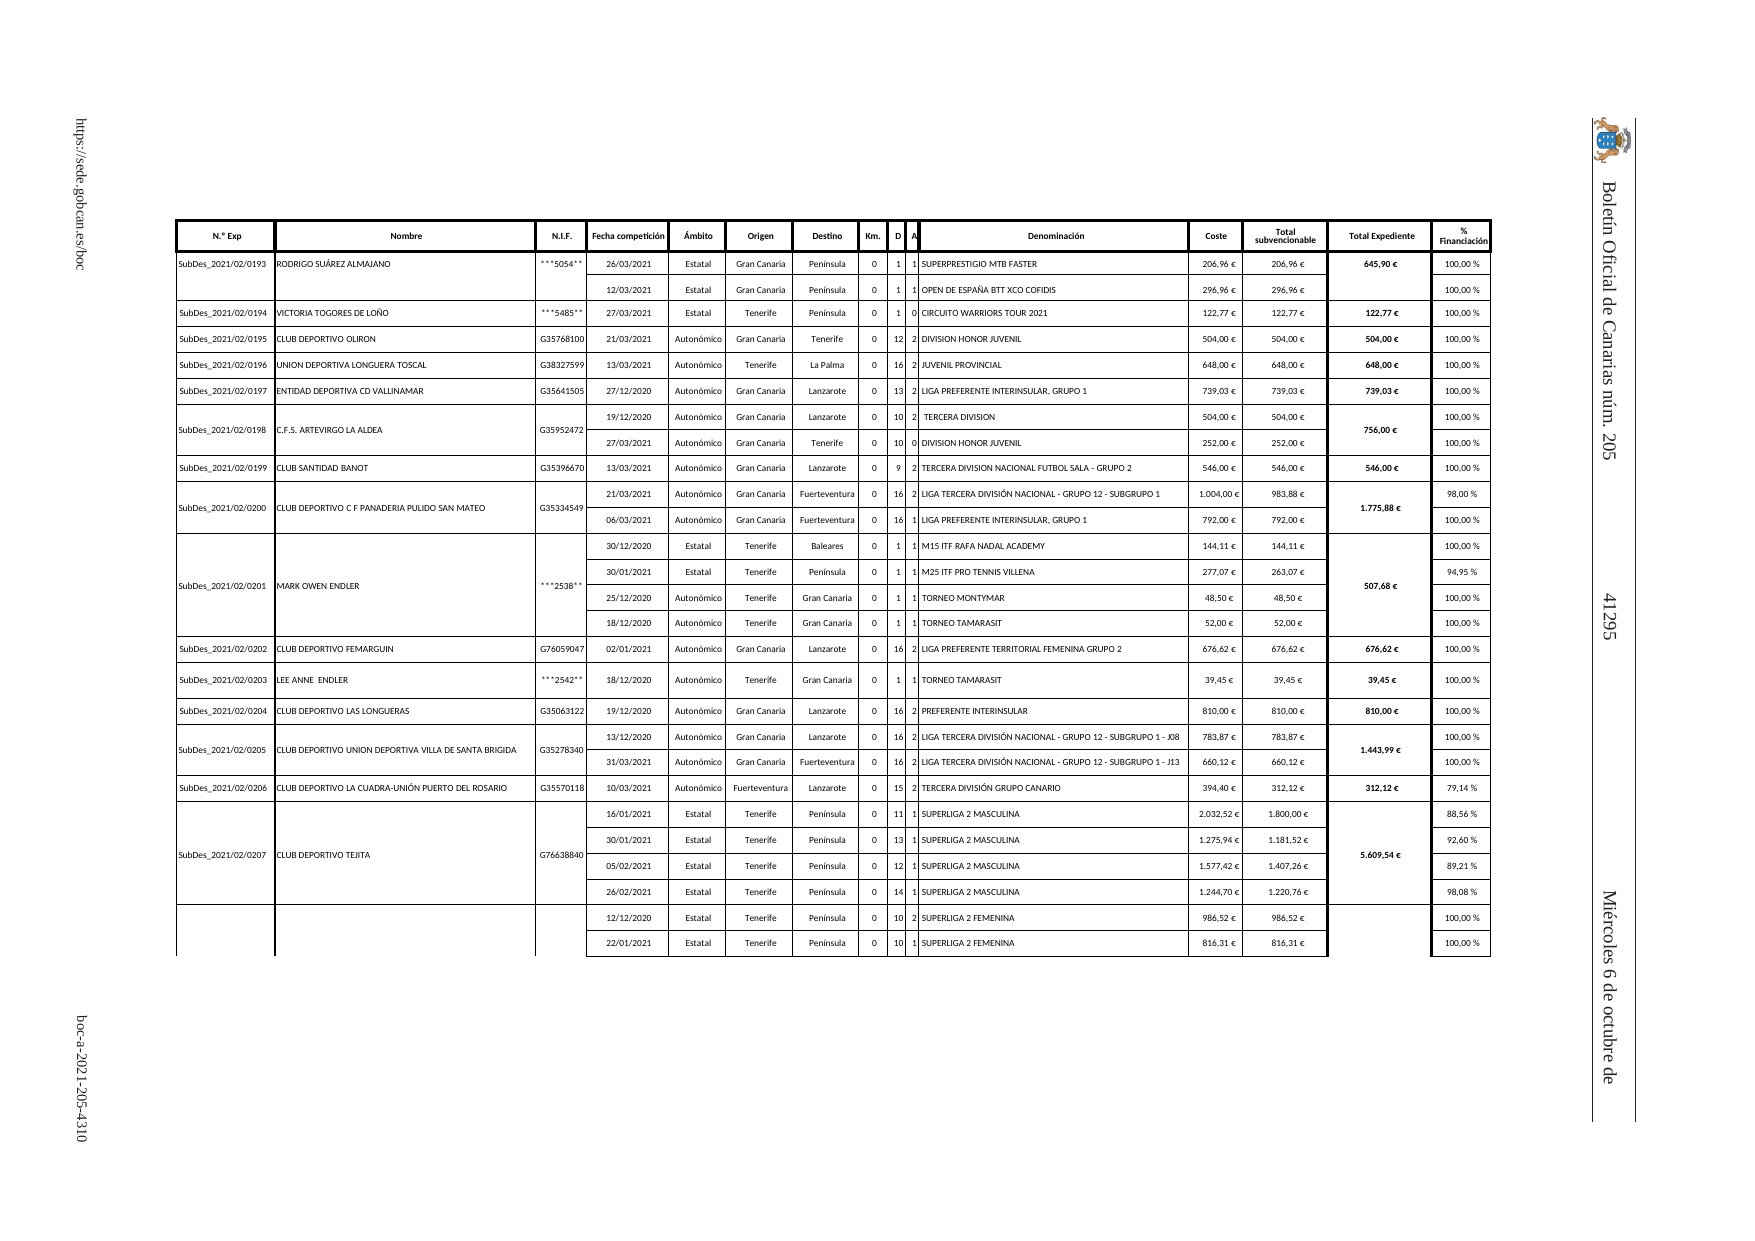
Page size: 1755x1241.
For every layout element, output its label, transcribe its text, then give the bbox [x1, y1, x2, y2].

table_cell 27/03/2021 [587, 301, 668, 326]
table_cell CLUB DEPORTIVO LA CUADRA-UNIÓN PUERTO DEL ROSARIO [276, 776, 535, 801]
table_cell 1 [888, 585, 905, 610]
table_cell 0 [859, 776, 887, 801]
table_cell [536, 905, 586, 956]
table_header Destino [794, 222, 857, 249]
table_cell Tenerife [726, 931, 792, 956]
table_cell 2 [906, 905, 918, 930]
table_cell 0 [859, 750, 887, 775]
table_cell 31/03/2021 [587, 750, 668, 775]
table_cell 0 [859, 482, 887, 507]
table_cell CLUB DEPORTIVO C F PANADERIA PULIDO SAN MATEO [276, 482, 535, 533]
table_cell 983,88 € [1243, 482, 1326, 507]
table_cell Autonómico [669, 750, 725, 775]
table_cell CLUB DEPORTIVO TEJITA [276, 802, 535, 904]
table_cell SubDes_2021/02/0201 [177, 534, 274, 636]
table_cell Gran Canaria [726, 637, 792, 662]
table_cell 2 [906, 456, 918, 481]
table_cell 39,45 € [1243, 663, 1326, 698]
table_cell ENTIDAD DEPORTIVA CD VALLINAMAR [276, 379, 535, 403]
table_cell 816,31 € [1189, 931, 1242, 956]
table_cell 16 [888, 699, 905, 723]
table_cell MARK OWEN ENDLER [276, 534, 535, 636]
table_cell PREFERENTE INTERINSULAR [919, 699, 1188, 723]
table_cell SUPERPRESTIGIO MTB FASTER [919, 253, 1188, 274]
table_cell 0 [906, 430, 918, 455]
table_cell 0 [906, 301, 918, 326]
table_header A [907, 222, 917, 249]
table_cell 10 [888, 430, 905, 455]
table_cell 100,00 % [1433, 931, 1490, 956]
table_cell Península [793, 275, 858, 300]
table_cell Gran Canaria [726, 253, 792, 274]
table_cell 0 [859, 828, 887, 853]
table_cell 792,00 € [1189, 508, 1242, 533]
table_cell SubDes_2021/02/0206 [177, 776, 274, 801]
table_cell 312,12 € [1243, 776, 1326, 801]
table_cell Tenerife [726, 301, 792, 326]
table_cell 312,12 € [1329, 776, 1430, 801]
table_cell 14 [888, 880, 905, 904]
table_cell 546,00 € [1329, 456, 1430, 481]
table_cell 1.181,52 € [1243, 828, 1326, 853]
table_cell 1.800,00 € [1243, 802, 1326, 827]
table_cell 100,00 % [1433, 534, 1490, 558]
table_cell 1 [906, 253, 918, 274]
table_cell 810,00 € [1329, 699, 1430, 723]
table_cell 100,00 % [1433, 905, 1490, 930]
table_header N.º Exp [178, 222, 273, 249]
table_cell CLUB DEPORTIVO UNION DEPORTIVA VILLA DE SANTA BRIGIDA [276, 725, 535, 775]
table_cell G76059047 [536, 637, 586, 662]
table_cell Tenerife [726, 802, 792, 827]
table_cell Lanzarote [793, 776, 858, 801]
table_cell Península [793, 931, 858, 956]
table_header Total Expediente [1329, 222, 1430, 249]
table_cell 13/03/2021 [587, 456, 668, 481]
table_cell UNION DEPORTIVA LONGUERA TOSCAL [276, 353, 535, 378]
table_cell TERCERA DIVISION [919, 405, 1188, 429]
table_cell 100,00 % [1433, 637, 1490, 662]
table_cell SUPERLIGA 2 MASCULINA [919, 828, 1188, 853]
table_header % Financiación [1433, 222, 1489, 249]
table_cell G76638840 [536, 802, 586, 904]
table_cell Gran Canaria [726, 456, 792, 481]
table_cell Fuerteventura [793, 508, 858, 533]
table_cell 92,60 % [1433, 828, 1490, 853]
table_cell Lanzarote [793, 379, 858, 403]
table_cell SUPERLIGA 2 MASCULINA [919, 880, 1188, 904]
table_cell 1.244,70 € [1189, 880, 1242, 904]
table_cell Gran Canaria [726, 379, 792, 403]
table_cell 16 [888, 750, 905, 775]
table_cell 986,52 € [1189, 905, 1242, 930]
table_cell Gran Canaria [793, 663, 858, 698]
table_cell LIGA TERCERA DIVISIÓN NACIONAL - GRUPO 12 - SUBGRUPO 1 - J13 [919, 750, 1188, 775]
table_cell 16 [888, 725, 905, 749]
table_cell SUPERLIGA 2 MASCULINA [919, 854, 1188, 878]
table_cell 739,03 € [1189, 379, 1242, 403]
table_cell Gran Canaria [793, 611, 858, 636]
table_cell TORNEO TAMARASIT [919, 611, 1188, 636]
table_cell 16 [888, 482, 905, 507]
table_cell Autonómico [669, 327, 725, 352]
table_cell 1 [906, 828, 918, 853]
table_cell 48,50 € [1189, 585, 1242, 610]
table_cell 10 [888, 905, 905, 930]
table_cell 19/12/2020 [587, 699, 668, 723]
table_cell 30/01/2021 [587, 828, 668, 853]
table_cell Autonómico [669, 508, 725, 533]
table_cell 13/03/2021 [587, 353, 668, 378]
table_cell 676,62 € [1329, 637, 1430, 662]
table_header N.I.F. [537, 222, 585, 249]
table_cell C.F.S. ARTEVIRGO LA ALDEA [276, 405, 535, 455]
table_cell Tenerife [726, 560, 792, 584]
table_cell 1 [888, 560, 905, 584]
table_cell OPEN DE ESPAÑA BTT XCO COFIDIS [919, 275, 1188, 300]
table_cell 19/12/2020 [587, 405, 668, 429]
table_cell 792,00 € [1243, 508, 1326, 533]
table_header Origen [727, 222, 791, 249]
table_cell 504,00 € [1189, 405, 1242, 429]
table_cell TERCERA DIVISION NACIONAL FUTBOL SALA - GRUPO 2 [919, 456, 1188, 481]
table_cell 0 [859, 560, 887, 584]
table_cell 88,56 % [1433, 802, 1490, 827]
table_cell SubDes_2021/02/0205 [177, 725, 274, 775]
table_cell Lanzarote [793, 405, 858, 429]
table_cell 660,12 € [1189, 750, 1242, 775]
table_cell 52,00 € [1243, 611, 1326, 636]
table_cell 06/03/2021 [587, 508, 668, 533]
table_cell Lanzarote [793, 637, 858, 662]
table_cell 2 [906, 699, 918, 723]
table_cell CLUB DEPORTIVO FEMARGUIN [276, 637, 535, 662]
table_cell SubDes_2021/02/0207 [177, 802, 274, 904]
table_cell 810,00 € [1189, 699, 1242, 723]
table_header Nombre [277, 222, 534, 249]
table_cell 15 [888, 776, 905, 801]
table_cell Estatal [669, 802, 725, 827]
table_cell G35396670 [536, 456, 586, 481]
table_cell G35063122 [536, 699, 586, 723]
table_cell Gran Canaria [726, 275, 792, 300]
table_cell 5.609,54 € [1329, 802, 1430, 904]
table_cell 9 [888, 456, 905, 481]
table_cell Gran Canaria [726, 327, 792, 352]
table_cell 2 [906, 379, 918, 403]
table_cell 2 [906, 637, 918, 662]
table_cell Estatal [669, 301, 725, 326]
table_cell 21/03/2021 [587, 327, 668, 352]
table_cell TORNEO TAMARASIT [919, 663, 1188, 698]
table_cell 0 [859, 508, 887, 533]
table_cell 648,00 € [1189, 353, 1242, 378]
table_cell 810,00 € [1243, 699, 1326, 723]
table_cell Tenerife [726, 828, 792, 853]
table_cell 0 [859, 611, 887, 636]
table_header Fecha competición [588, 222, 667, 249]
table_cell 206,96 € [1189, 253, 1242, 274]
table_cell 2 [906, 482, 918, 507]
table_cell 0 [859, 880, 887, 904]
table_cell SubDes_2021/02/0202 [177, 637, 274, 662]
table_cell 100,00 % [1433, 611, 1490, 636]
table_cell Autonómico [669, 699, 725, 723]
table_cell 1 [906, 854, 918, 878]
table_cell Tenerife [726, 611, 792, 636]
table_cell Estatal [669, 828, 725, 853]
table_cell 252,00 € [1189, 430, 1242, 455]
table_cell 122,77 € [1329, 301, 1430, 326]
table_cell 12 [888, 327, 905, 352]
text https://sede.gobcan.es/boc [73, 118, 90, 273]
table_cell 25/12/2020 [587, 585, 668, 610]
table_cell Autonómico [669, 663, 725, 698]
table_cell 100,00 % [1433, 508, 1490, 533]
table_cell 2 [906, 353, 918, 378]
table_cell 1.443,99 € [1329, 725, 1430, 775]
table_cell 0 [859, 405, 887, 429]
table_cell 756,00 € [1329, 405, 1430, 455]
table_cell 1.577,42 € [1189, 854, 1242, 878]
table_cell 277,07 € [1189, 560, 1242, 584]
table_cell 0 [859, 905, 887, 930]
table_cell 0 [859, 637, 887, 662]
table_cell 89,21 % [1433, 854, 1490, 878]
table_cell 1.004,00 € [1189, 482, 1242, 507]
table_cell 12/12/2020 [587, 905, 668, 930]
table_cell ***2542** [536, 663, 586, 698]
table_cell 739,03 € [1243, 379, 1326, 403]
table_cell 30/12/2020 [587, 534, 668, 558]
table_cell 13/12/2020 [587, 725, 668, 749]
table_cell 144,11 € [1189, 534, 1242, 558]
table_cell 0 [859, 456, 887, 481]
table_header Denominación [921, 222, 1187, 249]
table_cell 122,77 € [1189, 301, 1242, 326]
table_cell SubDes_2021/02/0203 [177, 663, 274, 698]
table_cell SUPERLIGA 2 FEMENINA [919, 905, 1188, 930]
table_cell 100,00 % [1433, 253, 1490, 274]
table_cell 504,00 € [1243, 327, 1326, 352]
table_cell 39,45 € [1329, 663, 1430, 698]
table_cell 1 [906, 880, 918, 904]
table_cell 1 [906, 275, 918, 300]
table_cell Estatal [669, 560, 725, 584]
table_cell 0 [859, 854, 887, 878]
table_cell G35334549 [536, 482, 586, 533]
table_cell 676,62 € [1243, 637, 1326, 662]
table_cell Estatal [669, 880, 725, 904]
table_cell SUPERLIGA 2 MASCULINA [919, 802, 1188, 827]
table_cell CLUB DEPORTIVO LAS LONGUERAS [276, 699, 535, 723]
table_cell Lanzarote [793, 456, 858, 481]
table_cell 16/01/2021 [587, 802, 668, 827]
table_cell 1 [906, 508, 918, 533]
table_cell 645,90 € [1329, 253, 1430, 300]
table_cell 13 [888, 828, 905, 853]
table_cell G35952472 [536, 405, 586, 455]
table_cell Autonómico [669, 353, 725, 378]
table_cell SubDes_2021/02/0196 [177, 353, 274, 378]
table_cell CLUB DEPORTIVO OLIRON [276, 327, 535, 352]
table_cell 0 [859, 275, 887, 300]
table_cell 98,08 % [1433, 880, 1490, 904]
table_cell Baleares [793, 534, 858, 558]
table_cell Península [793, 854, 858, 878]
table_cell G35768100 [536, 327, 586, 352]
text boc-a-2021-205-4310 [74, 1016, 91, 1145]
table_cell 0 [859, 379, 887, 403]
table_cell LIGA PREFERENTE INTERINSULAR, GRUPO 1 [919, 379, 1188, 403]
table_cell Gran Canaria [726, 508, 792, 533]
table_cell 0 [859, 327, 887, 352]
table_cell 546,00 € [1189, 456, 1242, 481]
table_cell 16 [888, 637, 905, 662]
table_cell [276, 905, 535, 956]
table_cell 2 [906, 327, 918, 352]
table_cell Tenerife [726, 585, 792, 610]
table_cell Gran Canaria [726, 699, 792, 723]
table_cell 263,07 € [1243, 560, 1326, 584]
table_cell 18/12/2020 [587, 611, 668, 636]
table_cell SUPERLIGA 2 FEMENINA [919, 931, 1188, 956]
table_cell Autonómico [669, 585, 725, 610]
table_cell 26/02/2021 [587, 880, 668, 904]
table_cell 10 [888, 931, 905, 956]
table_cell 0 [859, 802, 887, 827]
table_cell G38327599 [536, 353, 586, 378]
table_cell 252,00 € [1243, 430, 1326, 455]
table_cell 816,31 € [1243, 931, 1326, 956]
table_cell 1 [906, 534, 918, 558]
table_cell SubDes_2021/02/0195 [177, 327, 274, 352]
table_header Ámbito [670, 222, 724, 249]
table_cell 13 [888, 379, 905, 403]
table_cell 1 [906, 663, 918, 698]
table_cell 100,00 % [1433, 301, 1490, 326]
table_cell 1 [906, 931, 918, 956]
table_cell LEE ANNE ENDLER [276, 663, 535, 698]
table_cell 12/03/2021 [587, 275, 668, 300]
table_cell 1 [888, 275, 905, 300]
table_cell Autonómico [669, 430, 725, 455]
table_cell 660,12 € [1243, 750, 1326, 775]
table_cell SubDes_2021/02/0197 [177, 379, 274, 403]
table_cell 30/01/2021 [587, 560, 668, 584]
table_cell 100,00 % [1433, 750, 1490, 775]
table_cell Gran Canaria [726, 430, 792, 455]
table_cell SubDes_2021/02/0198 [177, 405, 274, 455]
table_cell Fuerteventura [793, 482, 858, 507]
table_cell La Palma [793, 353, 858, 378]
table_cell 2 [906, 725, 918, 749]
table_cell 0 [859, 699, 887, 723]
table_cell DIVISION HONOR JUVENIL [919, 430, 1188, 455]
table_cell Gran Canaria [726, 750, 792, 775]
table_cell [1329, 905, 1430, 956]
table_cell 0 [859, 534, 887, 558]
table_cell 0 [859, 725, 887, 749]
table_cell Península [793, 828, 858, 853]
table_cell 10 [888, 405, 905, 429]
table_cell Gran Canaria [726, 482, 792, 507]
table_cell Península [793, 802, 858, 827]
table_cell Gran Canaria [726, 405, 792, 429]
table_cell G35278340 [536, 725, 586, 775]
table_cell 206,96 € [1243, 253, 1326, 274]
table_cell 504,00 € [1189, 327, 1242, 352]
table_cell 1 [906, 802, 918, 827]
table_cell SubDes_2021/02/0193 [177, 253, 274, 300]
table_cell 1 [888, 253, 905, 274]
table_header D [889, 222, 904, 249]
table_cell Fuerteventura [726, 776, 792, 801]
table_cell Autonómico [669, 405, 725, 429]
table_cell SubDes_2021/02/0199 [177, 456, 274, 481]
table_cell 2 [906, 405, 918, 429]
table_cell Península [793, 905, 858, 930]
table_cell 21/03/2021 [587, 482, 668, 507]
table_cell 122,77 € [1243, 301, 1326, 326]
table_cell 94,95 % [1433, 560, 1490, 584]
table_cell Tenerife [726, 905, 792, 930]
table_cell 2.032,52 € [1189, 802, 1242, 827]
table_cell JUVENIL PROVINCIAL [919, 353, 1188, 378]
table_cell 39,45 € [1189, 663, 1242, 698]
table_cell DIVISION HONOR JUVENIL [919, 327, 1188, 352]
table_cell Estatal [669, 931, 725, 956]
table_cell Autonómico [669, 725, 725, 749]
text 41295 [1600, 593, 1621, 642]
table_cell LIGA TERCERA DIVISIÓN NACIONAL - GRUPO 12 - SUBGRUPO 1 - J08 [919, 725, 1188, 749]
table_cell 0 [859, 301, 887, 326]
table_cell 100,00 % [1433, 405, 1490, 429]
table_cell 394,40 € [1189, 776, 1242, 801]
table_cell 783,87 € [1189, 725, 1242, 749]
table_cell 0 [859, 931, 887, 956]
table_cell 100,00 % [1433, 275, 1490, 300]
table_cell TERCERA DIVISIÓN GRUPO CANARIO [919, 776, 1188, 801]
table_cell Autonómico [669, 379, 725, 403]
table_cell Fuerteventura [793, 750, 858, 775]
table_cell 507,68 € [1329, 534, 1430, 636]
table_cell Gran Canaria [726, 725, 792, 749]
table_cell 546,00 € [1243, 456, 1326, 481]
table_cell 18/12/2020 [587, 663, 668, 698]
table_cell CLUB SANTIDAD BANOT [276, 456, 535, 481]
table_header Coste [1190, 222, 1241, 249]
table_cell 1 [888, 663, 905, 698]
table_cell 98,00 % [1433, 482, 1490, 507]
table_cell SubDes_2021/02/0200 [177, 482, 274, 533]
table_cell 0 [859, 353, 887, 378]
table_cell 100,00 % [1433, 430, 1490, 455]
table_cell 1.407,26 € [1243, 854, 1326, 878]
text Boletín Oficial de Canarias núm. 205 [1599, 181, 1621, 462]
table_cell ***5485** [536, 301, 586, 326]
table_cell 16 [888, 508, 905, 533]
table_cell 12 [888, 854, 905, 878]
table_cell M25 ITF PRO TENNIS VILLENA [919, 560, 1188, 584]
table_cell 1 [906, 585, 918, 610]
table_cell Estatal [669, 905, 725, 930]
table_cell Península [793, 253, 858, 274]
table_cell 144,11 € [1243, 534, 1326, 558]
table_cell 676,62 € [1189, 637, 1242, 662]
table_cell Estatal [669, 253, 725, 274]
table_cell Tenerife [726, 854, 792, 878]
table_cell 986,52 € [1243, 905, 1326, 930]
table_cell 783,87 € [1243, 725, 1326, 749]
table_cell Gran Canaria [793, 585, 858, 610]
table_cell Península [793, 880, 858, 904]
table_cell 100,00 % [1433, 456, 1490, 481]
table_header Km. [860, 222, 886, 249]
table_cell Autonómico [669, 482, 725, 507]
table_cell 26/03/2021 [587, 253, 668, 274]
table_cell 100,00 % [1433, 663, 1490, 698]
table_cell LIGA TERCERA DIVISIÓN NACIONAL - GRUPO 12 - SUBGRUPO 1 [919, 482, 1188, 507]
table_cell 16 [888, 353, 905, 378]
table_cell Estatal [669, 854, 725, 878]
table_cell 0 [859, 585, 887, 610]
table_cell Tenerife [726, 663, 792, 698]
table_cell ***5054** [536, 253, 586, 300]
table_cell 48,50 € [1243, 585, 1326, 610]
table_cell LIGA PREFERENTE TERRITORIAL FEMENINA GRUPO 2 [919, 637, 1188, 662]
table_cell VICTORIA TOGORES DE LOÑO [276, 301, 535, 326]
table_cell SubDes_2021/02/0204 [177, 699, 274, 723]
table_cell M15 ITF RAFA NADAL ACADEMY [919, 534, 1188, 558]
table_cell 79,14 % [1433, 776, 1490, 801]
table_cell 1 [906, 611, 918, 636]
table_cell Estatal [669, 275, 725, 300]
table_cell 100,00 % [1433, 379, 1490, 403]
text Miércoles 6 de octubre de 2021 [1598, 890, 1621, 1124]
table_cell 10/03/2021 [587, 776, 668, 801]
table_cell 0 [859, 253, 887, 274]
table_cell 100,00 % [1433, 353, 1490, 378]
table_cell 1 [888, 301, 905, 326]
table_cell G35570118 [536, 776, 586, 801]
table_cell 739,03 € [1329, 379, 1430, 403]
table_cell 1 [888, 534, 905, 558]
table_cell TORNEO MONTYMAR [919, 585, 1188, 610]
table_cell 1 [888, 611, 905, 636]
table_cell 1.220,76 € [1243, 880, 1326, 904]
table_cell 1.275,94 € [1189, 828, 1242, 853]
table_cell Península [793, 301, 858, 326]
table_cell Autonómico [669, 637, 725, 662]
table_cell RODRIGO SUÁREZ ALMAJANO [276, 253, 535, 300]
table_cell 296,96 € [1189, 275, 1242, 300]
table_cell 27/03/2021 [587, 430, 668, 455]
table_cell Autonómico [669, 776, 725, 801]
table_cell 2 [906, 776, 918, 801]
table_cell 296,96 € [1243, 275, 1326, 300]
table_cell 100,00 % [1433, 327, 1490, 352]
table_cell 1 [906, 560, 918, 584]
table_cell 100,00 % [1433, 699, 1490, 723]
table_cell 02/01/2021 [587, 637, 668, 662]
table_cell Península [793, 560, 858, 584]
table_cell 27/12/2020 [587, 379, 668, 403]
table_cell 648,00 € [1243, 353, 1326, 378]
table_cell Autonómico [669, 456, 725, 481]
table_cell 100,00 % [1433, 585, 1490, 610]
table_cell Lanzarote [793, 699, 858, 723]
table_cell 0 [859, 663, 887, 698]
table_cell SubDes_2021/02/0194 [177, 301, 274, 326]
table_cell Lanzarote [793, 725, 858, 749]
table_cell CIRCUITO WARRIORS TOUR 2021 [919, 301, 1188, 326]
table_cell Tenerife [793, 430, 858, 455]
table_cell 648,00 € [1329, 353, 1430, 378]
table_cell 0 [859, 430, 887, 455]
table_cell [177, 905, 274, 956]
table_cell Autonómico [669, 611, 725, 636]
table_cell 11 [888, 802, 905, 827]
table_cell Estatal [669, 534, 725, 558]
table_cell 52,00 € [1189, 611, 1242, 636]
table_cell LIGA PREFERENTE INTERINSULAR, GRUPO 1 [919, 508, 1188, 533]
table_cell 05/02/2021 [587, 854, 668, 878]
table_cell 2 [906, 750, 918, 775]
table_cell 504,00 € [1243, 405, 1326, 429]
table_header Total subvencionable [1244, 222, 1326, 249]
table_cell Tenerife [793, 327, 858, 352]
table_cell G35641505 [536, 379, 586, 403]
table_cell Tenerife [726, 880, 792, 904]
table_cell 22/01/2021 [587, 931, 668, 956]
table_cell ***2538** [536, 534, 586, 636]
table_cell 504,00 € [1329, 327, 1430, 352]
table_cell 100,00 % [1433, 725, 1490, 749]
table_cell 1.775,88 € [1329, 482, 1430, 533]
table_cell Tenerife [726, 534, 792, 558]
table_cell Tenerife [726, 353, 792, 378]
